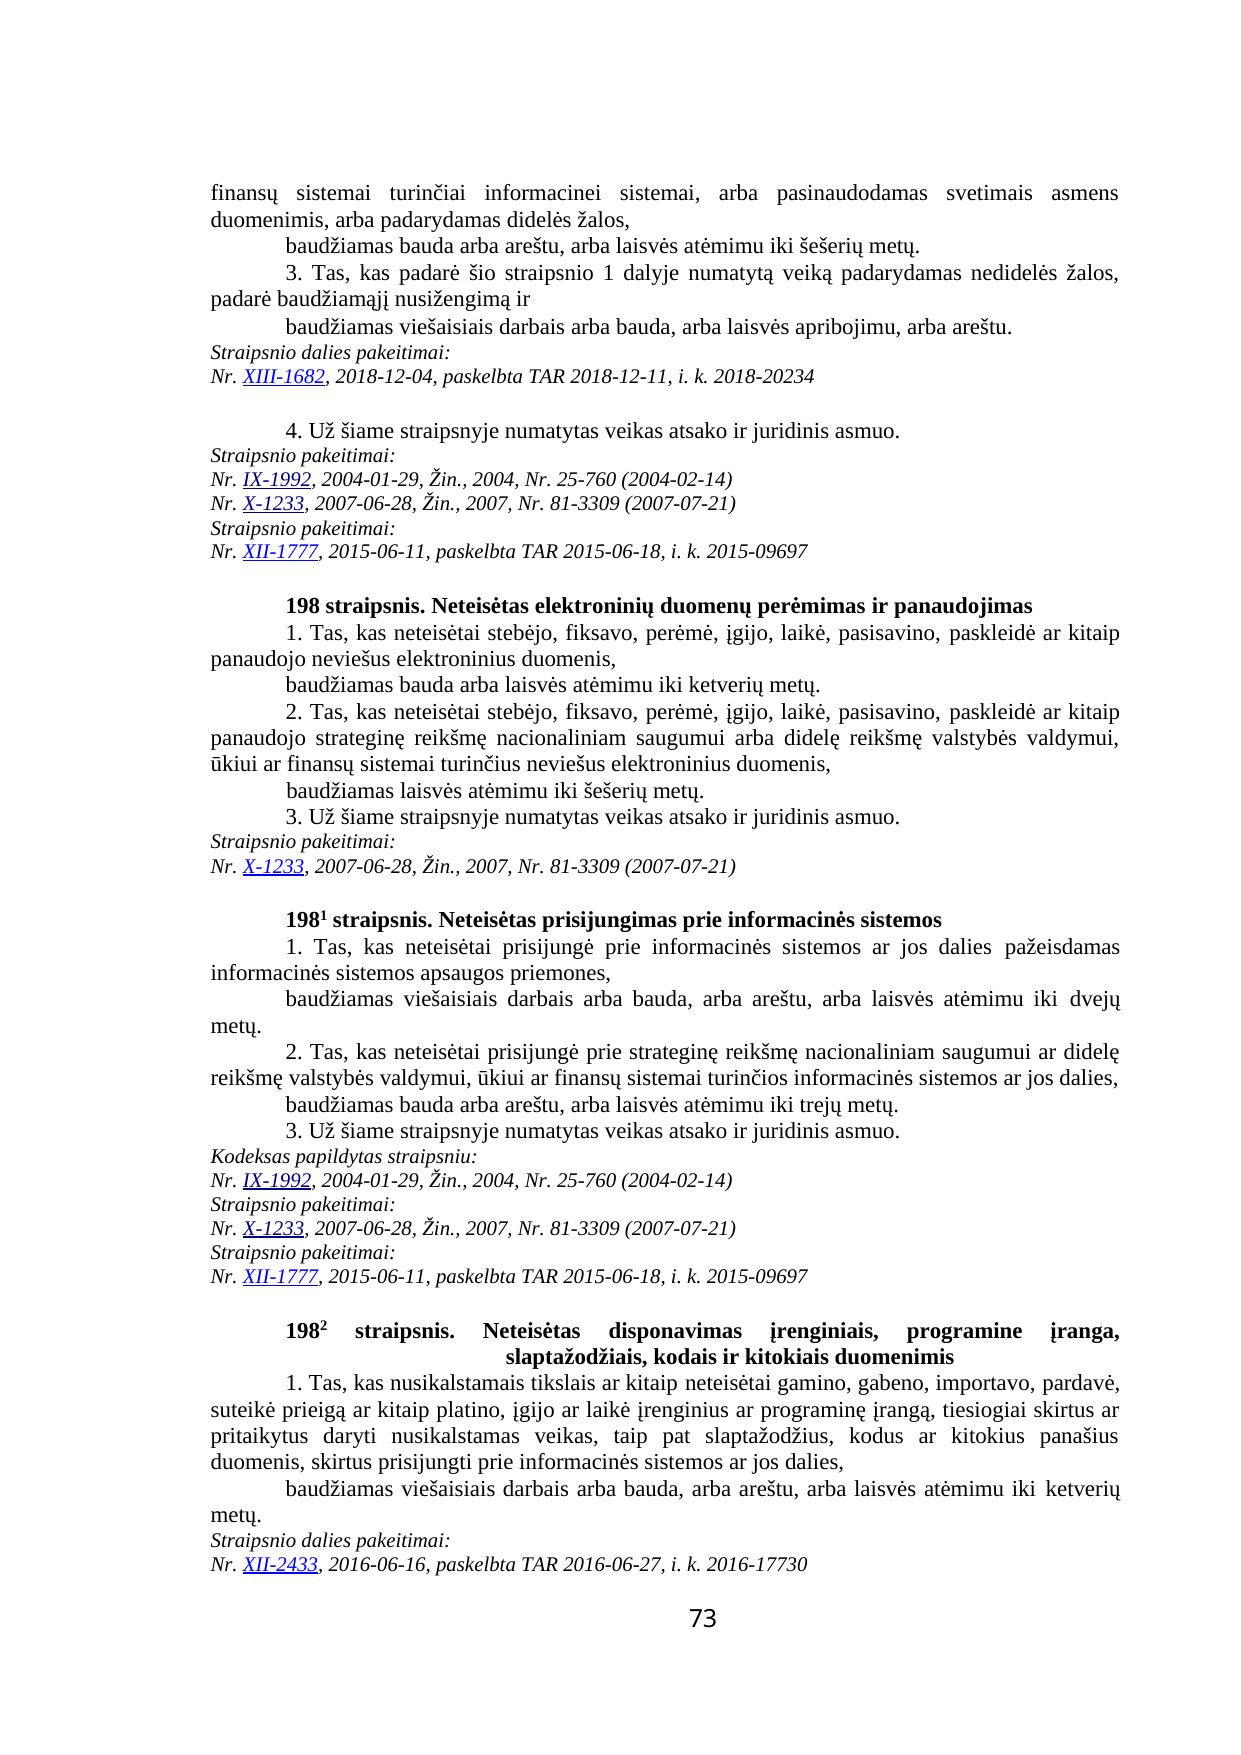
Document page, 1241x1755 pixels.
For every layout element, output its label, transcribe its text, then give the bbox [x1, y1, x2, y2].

text Straipsnio pakeitimai: [210, 1192, 1120, 1216]
text 2. Tas, kas neteisėtai stebėjo, fiksavo, perėmė, įgijo, laikė, pasisavino, paskleidė ar kitaip panaudojo strateginę reikšmę nacionaliniam saugumui arba didelę reikšmę valstybės valdymui, ūkiui ar finansų sistemai turinčius neviešus elektroninius duomenis, [210, 698, 1120, 777]
text Kodeksas papildytas straipsniu: [210, 1143, 1120, 1168]
text 4. Už šiame straipsnyje numatytas veikas atsako ir juridinis asmuo. [210, 417, 1120, 443]
text 1. Tas, kas neteisėtai stebėjo, fiksavo, perėmė, įgijo, laikė, pasisavino, paskleidė ar kitaip panaudojo neviešus elektroninius duomenis, [210, 619, 1120, 671]
text baudžiamas laisvės atėmimu iki šešerių metų. [210, 777, 1106, 803]
text 1. Tas, kas neteisėtai prisijungė prie informacinės sistemos ar jos dalies pažeisdamas informacinės sistemos apsaugos priemones, [210, 933, 1120, 985]
text 198 straipsnis. Neteisėtas elektroninių duomenų perėmimas ir panaudojimas [210, 592, 1120, 619]
text Nr. IX-1992, 2004-01-29, Žin., 2004, Nr. 25-760 (2004-02-14) [210, 467, 1120, 491]
text finansų sistemai turinčiai informacinei sistemai, arba pasinaudodamas svetimais asmens duomenimis, arba padarydamas didelės žalos, [210, 179, 1120, 232]
text Straipsnio pakeitimai: [210, 443, 1120, 467]
text baudžiamas viešaisiais darbais arba bauda, arba areštu, arba laisvės atėmimu iki ketverių metų. [210, 1475, 1120, 1527]
text Nr. XIII-1682, 2018-12-04, paskelbta TAR 2018-12-11, i. k. 2018-20234 [210, 364, 1120, 388]
text baudžiamas viešaisiais darbais arba bauda, arba areštu, arba laisvės atėmimu iki dvejų metų. [210, 985, 1120, 1038]
text 3. Tas, kas padarė šio straipsnio 1 dalyje numatytą veiką padarydamas nedidelės žalos, padarė baudžiamąjį nusižengimą ir [210, 258, 1120, 311]
text Nr. X-1233, 2007-06-28, Žin., 2007, Nr. 81-3309 (2007-07-21) [210, 1216, 1120, 1240]
text 1982 straipsnis. Neteisėtas disponavimas įrenginiais, programine įranga, slaptažodžiais, kodais ir kitokiais duomenimis [285, 1317, 1120, 1369]
text 1981 straipsnis. Neteisėtas prisijungimas prie informacinės sistemos [210, 906, 1120, 933]
text Nr. XII-1777, 2015-06-11, paskelbta TAR 2015-06-18, i. k. 2015-09697 [210, 539, 1120, 563]
text Nr. XII-2433, 2016-06-16, paskelbta TAR 2016-06-27, i. k. 2016-17730 [210, 1552, 1120, 1576]
text baudžiamas viešaisiais darbais arba bauda, arba laisvės apribojimu, arba areštu. [210, 311, 1120, 340]
text 3. Už šiame straipsnyje numatytas veikas atsako ir juridinis asmuo. [210, 803, 1120, 829]
text Straipsnio pakeitimai: [210, 829, 1120, 853]
text Nr. X-1233, 2007-06-28, Žin., 2007, Nr. 81-3309 (2007-07-21) [210, 853, 1120, 878]
text Straipsnio pakeitimai: [210, 1240, 1120, 1264]
text baudžiamas bauda arba areštu, arba laisvės atėmimu iki trejų metų. [210, 1091, 1120, 1117]
text Straipsnio pakeitimai: [210, 515, 1120, 539]
text 1. Tas, kas nusikalstamais tikslais ar kitaip neteisėtai gamino, gabeno, importavo, pardavė, suteikė prieigą ar kitaip platino, įgijo ar laikė įrenginius ar programinę įrangą, tiesiogiai skirtus ar pritaikytus daryti nusikalstamas veikas, taip pat slaptažodžius, kodus ar kitokius panašius duomenis, skirtus prisijungti prie informacinės sistemos ar jos dalies, [210, 1369, 1120, 1475]
text baudžiamas bauda arba areštu, arba laisvės atėmimu iki šešerių metų. [210, 232, 1120, 258]
text Nr. X-1233, 2007-06-28, Žin., 2007, Nr. 81-3309 (2007-07-21) [210, 491, 1120, 515]
text Nr. IX-1992, 2004-01-29, Žin., 2004, Nr. 25-760 (2004-02-14) [210, 1168, 1120, 1192]
text 3. Už šiame straipsnyje numatytas veikas atsako ir juridinis asmuo. [210, 1117, 1120, 1143]
text 2. Tas, kas neteisėtai prisijungė prie strateginę reikšmę nacionaliniam saugumui ar didelę reikšmę valstybės valdymui, ūkiui ar finansų sistemai turinčios informacinės sistemos ar jos dalies, [210, 1038, 1120, 1091]
text Straipsnio dalies pakeitimai: [210, 1527, 1120, 1552]
text Straipsnio dalies pakeitimai: [210, 340, 1120, 364]
text Nr. XII-1777, 2015-06-11, paskelbta TAR 2015-06-18, i. k. 2015-09697 [210, 1264, 1120, 1288]
text baudžiamas bauda arba laisvės atėmimu iki ketverių metų. [210, 671, 1120, 698]
